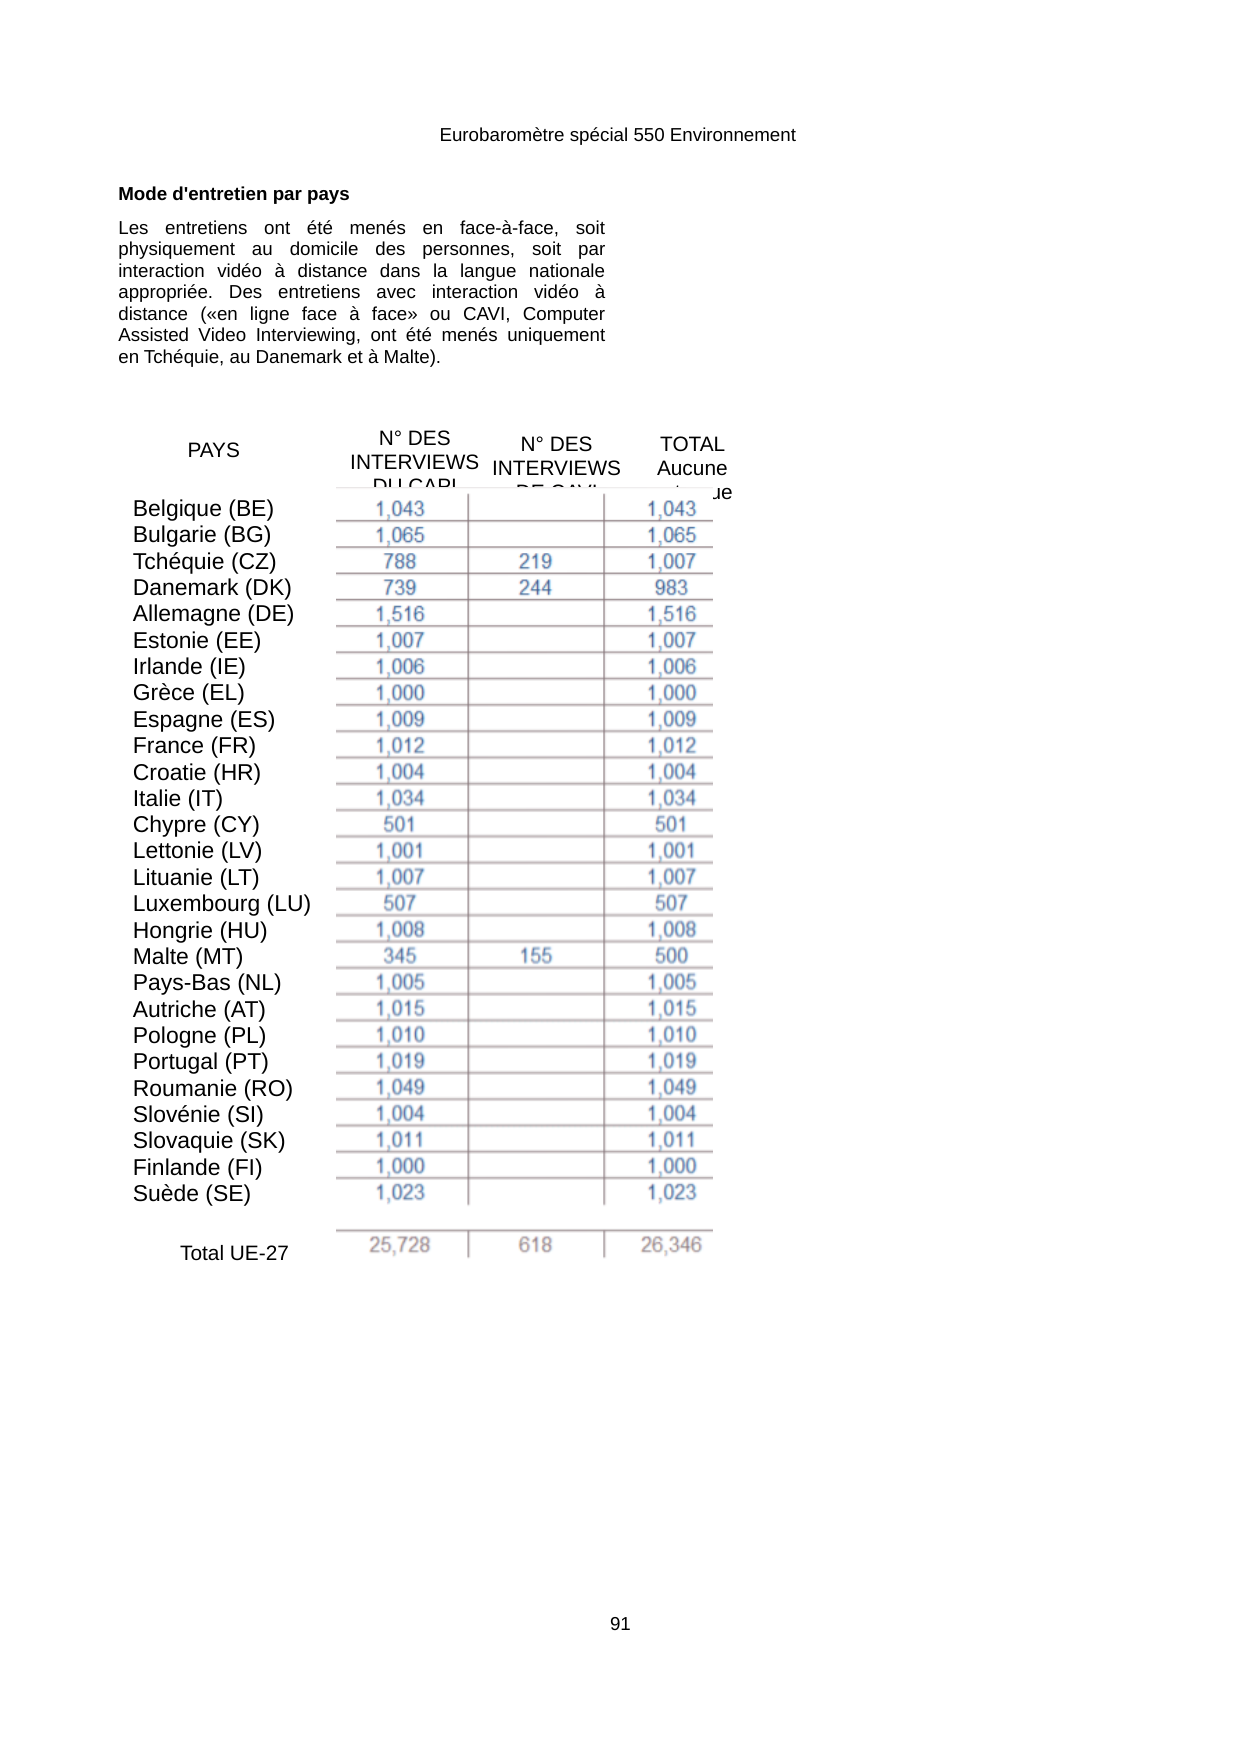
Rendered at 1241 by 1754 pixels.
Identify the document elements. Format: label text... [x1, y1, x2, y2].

picture [336, 487, 713, 1263]
text Mode d'entretien par pays [118, 183, 605, 204]
text Les entretiens ont été menés en face-à-face, soit physiquement au domicile des personnes, soit par interaction vidéo à distance dans la langue nationale appropriée. Des entretiens avec interaction vidéo à distance («en ligne face à face» ou CAVI, Computer Assisted Video Interviewing, ont été menés uniquement en Tchéquie, au Danemark et à Malte). [118, 216, 605, 367]
